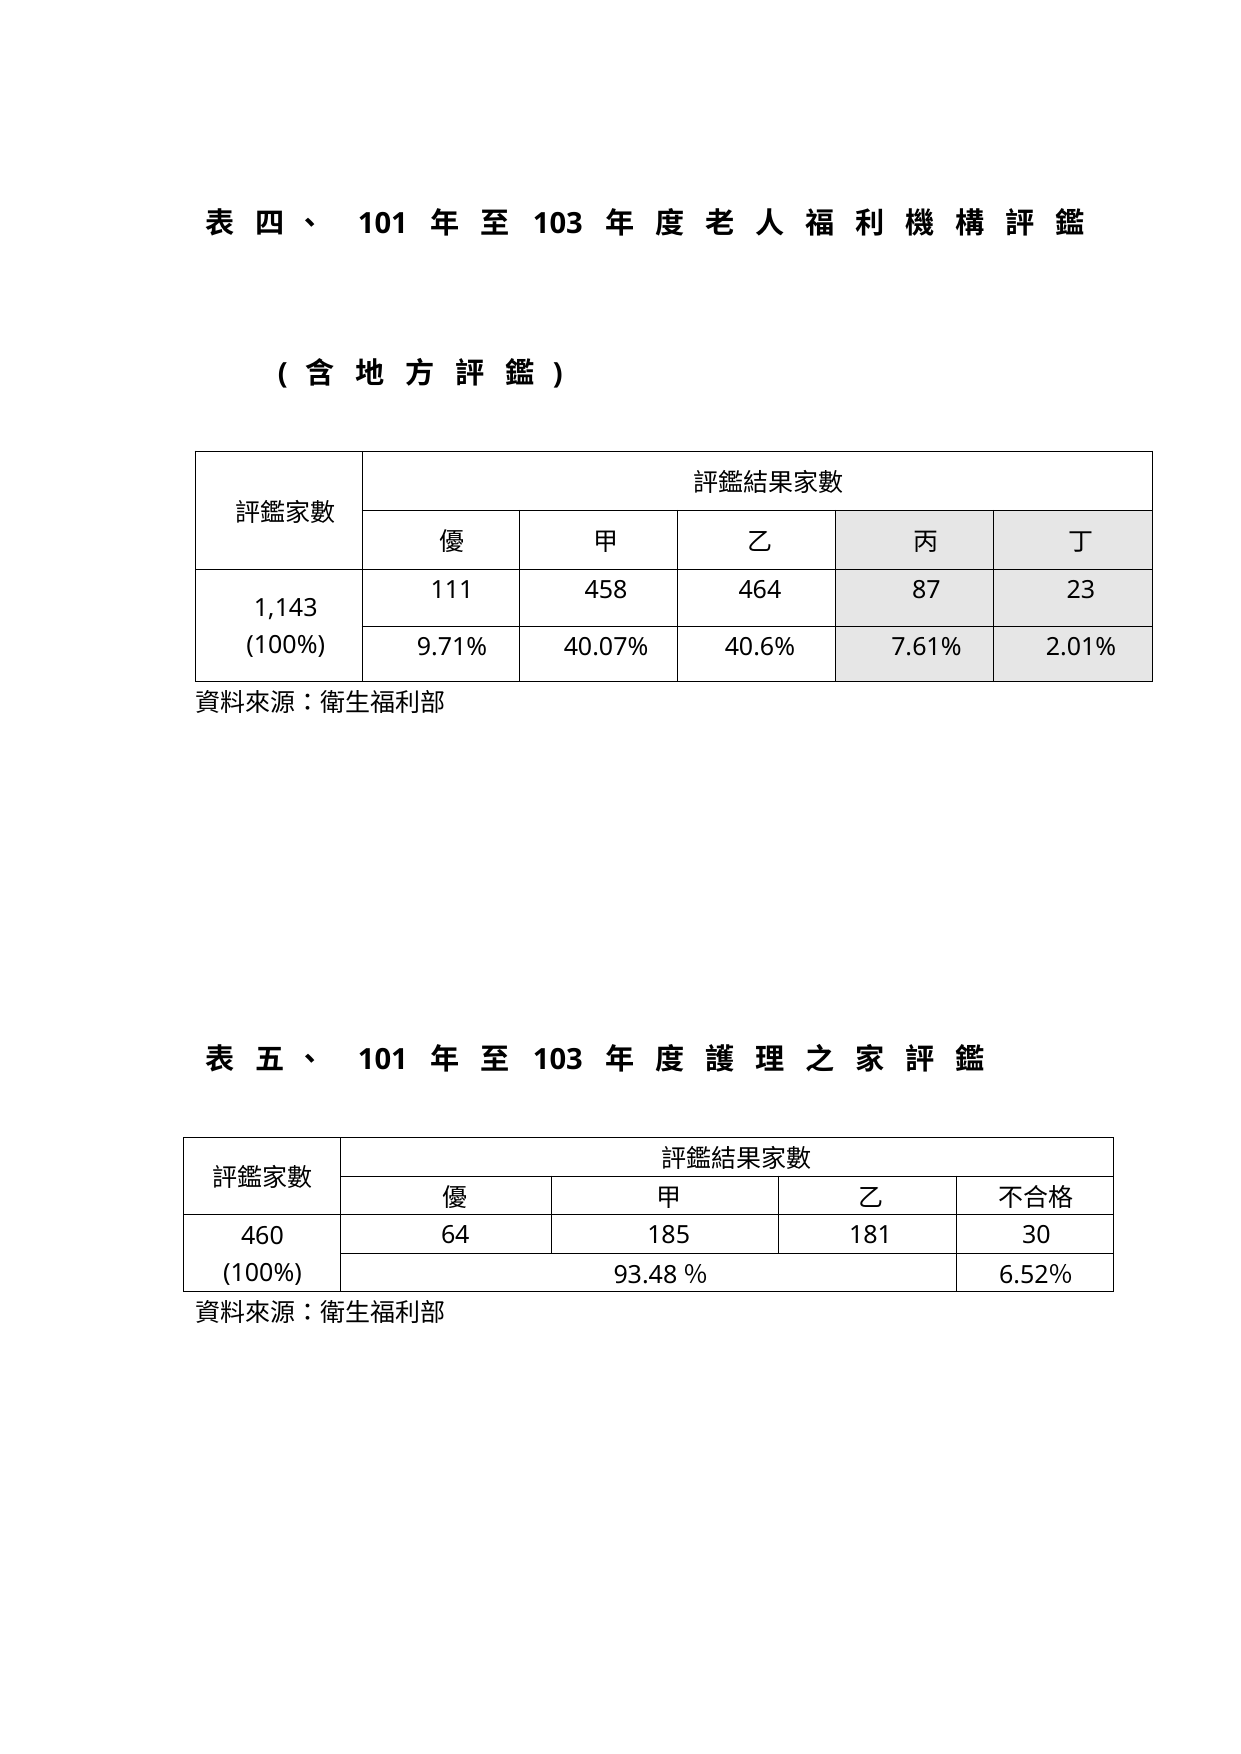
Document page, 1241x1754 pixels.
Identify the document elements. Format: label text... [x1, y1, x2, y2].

table_cell 丁 [994, 511, 1152, 569]
table_cell 優 [363, 511, 519, 569]
subtitle 表四、101年至103年度老人福利機構評鑑(含地方評鑑) [195, 183, 1095, 408]
table_cell 不合格 [957, 1177, 1113, 1214]
table_header 評鑑家數 [184, 1138, 340, 1214]
table_cell 30 [957, 1215, 1113, 1253]
table_cell 甲 [552, 1177, 778, 1214]
table_cell 7.61% [836, 627, 993, 681]
table_cell 2.01% [994, 627, 1152, 681]
table_header 評鑑結果家數 [341, 1138, 1113, 1176]
subtitle 表五、101年至103年度護理之家評鑑 [195, 1019, 1095, 1094]
table_cell 6.52％ [957, 1254, 1113, 1291]
text 資料來源：衛生福利部 [195, 682, 1095, 719]
table_cell 93.48％ [341, 1254, 956, 1291]
table_cell 464 [678, 570, 835, 626]
table_cell 181 [779, 1215, 956, 1253]
table_cell 40.07% [520, 627, 677, 681]
table_cell 64 [341, 1215, 551, 1253]
table_cell 乙 [779, 1177, 956, 1214]
table_header 評鑑家數 [196, 452, 362, 569]
table_cell 1,143 (100%) [196, 570, 362, 681]
table_cell 87 [836, 570, 993, 626]
table_cell 丙 [836, 511, 993, 569]
table_cell 甲 [520, 511, 677, 569]
table_header 評鑑結果家數 [363, 452, 1152, 510]
text 資料來源：衛生福利部 [195, 1292, 1095, 1330]
table_cell 40.6% [678, 627, 835, 681]
table_cell 111 [363, 570, 519, 626]
table_cell 185 [552, 1215, 778, 1253]
table_cell 23 [994, 570, 1152, 626]
table_cell 優 [341, 1177, 551, 1214]
table_cell 乙 [678, 511, 835, 569]
table_cell 458 [520, 570, 677, 626]
table_cell 460 (100%) [184, 1215, 340, 1291]
table_cell 9.71% [363, 627, 519, 681]
